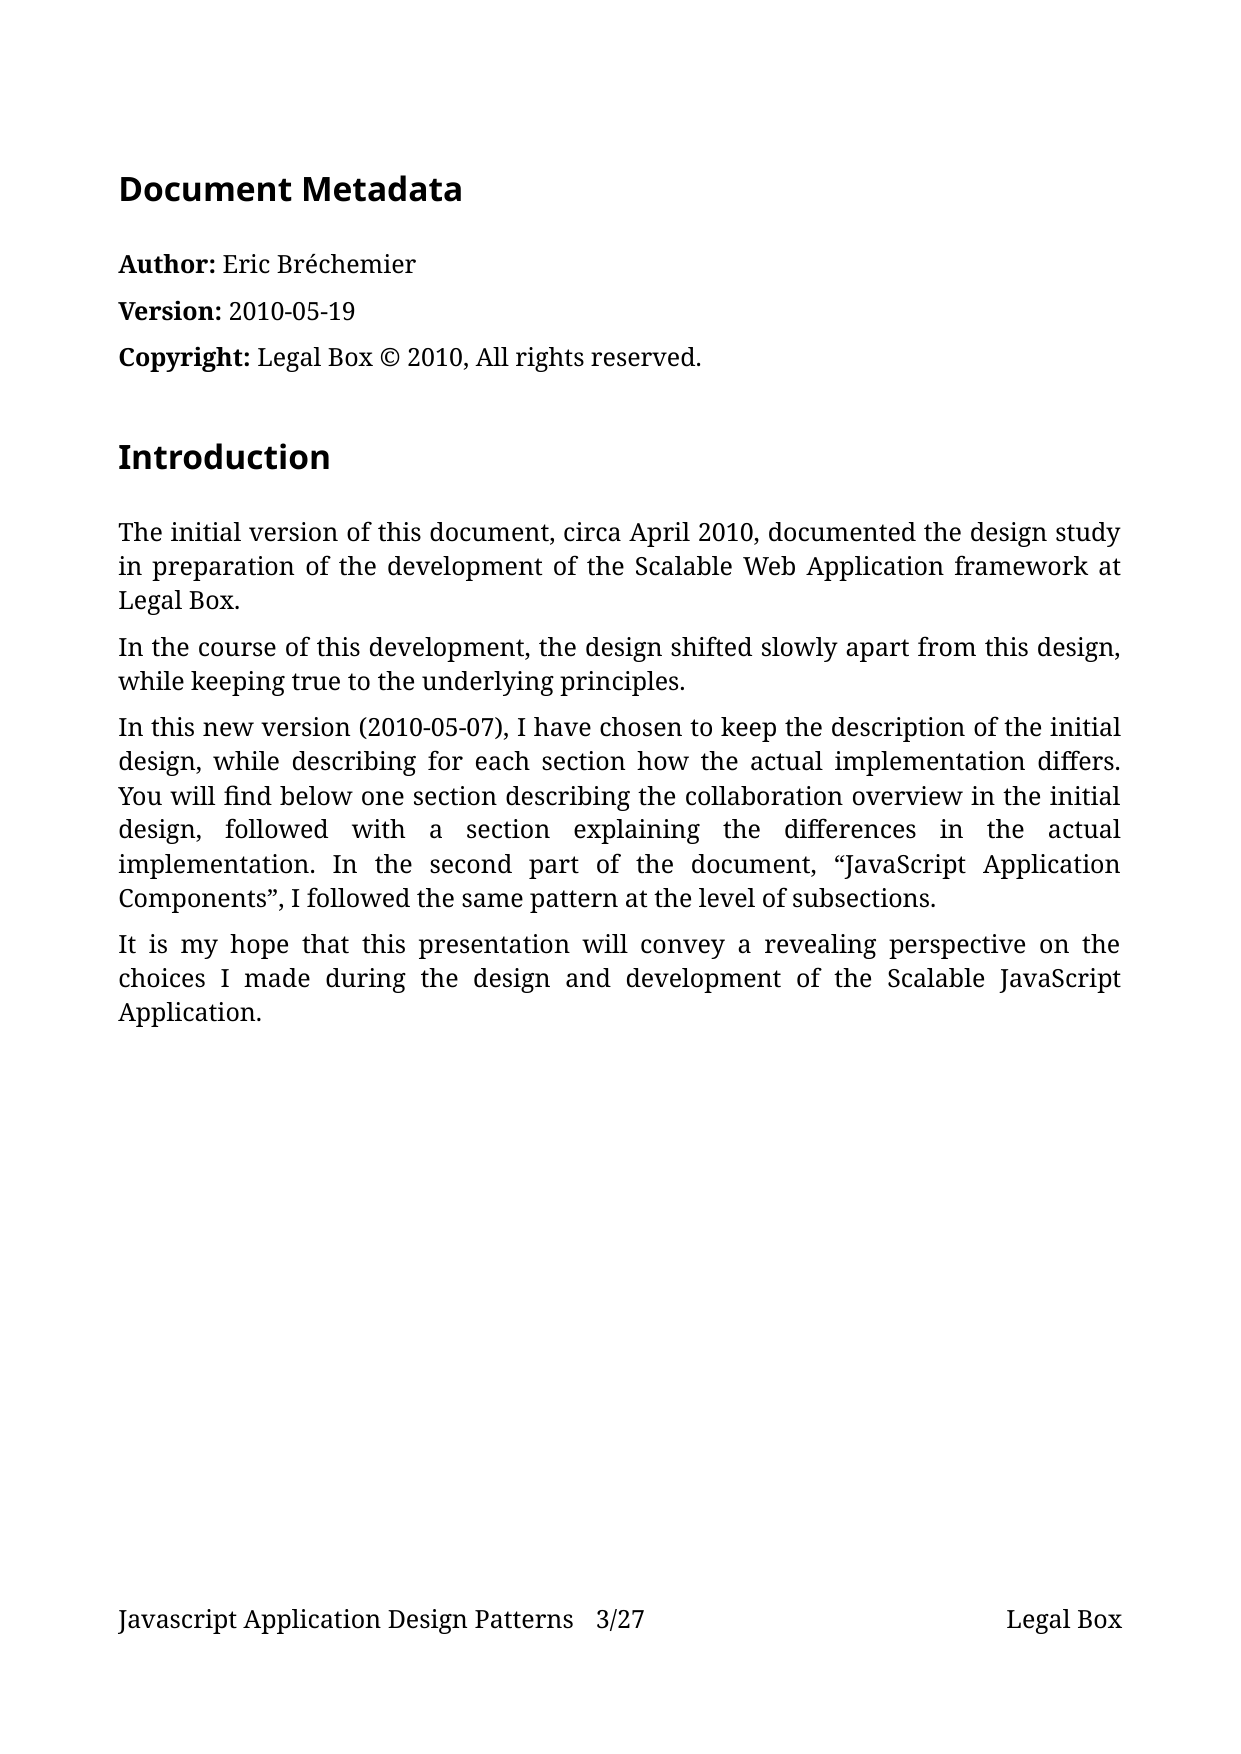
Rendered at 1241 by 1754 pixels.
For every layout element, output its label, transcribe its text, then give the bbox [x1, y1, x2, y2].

text In this new version (2010-05-07), I have chosen to keep the description of the initial design, while describing for each section how the actual implementation differs. You will find below one section describing the collaboration overview in the initial design, followed with a section explaining the differences in the actual implementation. In the second part of the document, “JavaScript Application Components”, I followed the same pattern at the level of subsections. [118, 710, 1122, 914]
subtitle Document Metadata [118, 165, 1122, 211]
text Author: Eric Bréchemier [118, 247, 1122, 281]
text Version: 2010-05-19 [118, 293, 1122, 327]
text In the course of this development, the design shifted slowly apart from this design, while keeping true to the underlying principles. [118, 629, 1122, 697]
subtitle Introduction [118, 433, 1122, 479]
text The initial version of this document, circa April 2010, documented the design study in preparation of the development of the Scalable Web Application framework at Legal Box. [118, 515, 1122, 617]
text Copyright: Legal Box © 2010, All rights reserved. [118, 340, 1122, 374]
text It is my hope that this presentation will convey a revealing perspective on the choices I made during the design and development of the Scalable JavaScript Application. [118, 927, 1122, 1029]
